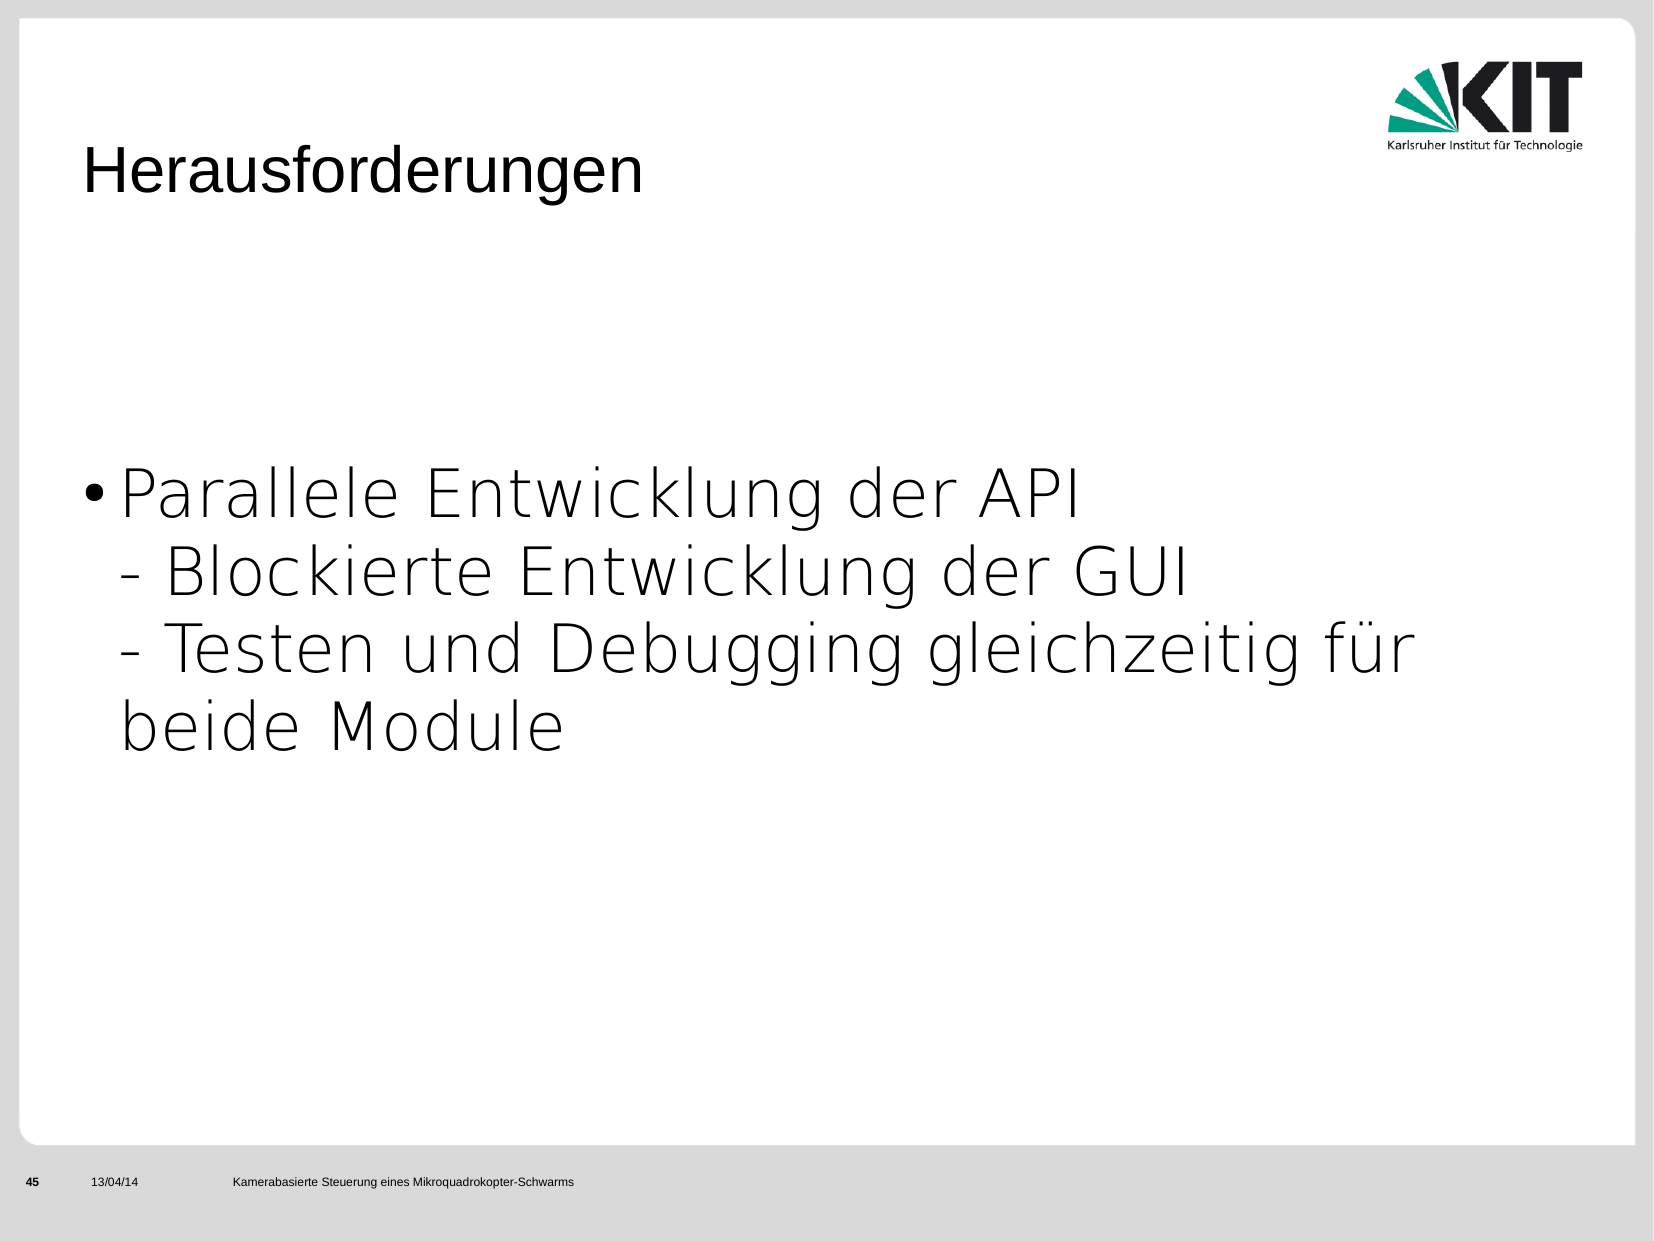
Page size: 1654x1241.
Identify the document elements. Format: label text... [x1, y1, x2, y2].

subtitle Parallele Entwicklung der API - Blockierte Entwicklung der GUI - Testen und Debugging gleichzeitig für beide Module [82, 290, 1571, 1010]
picture [0, 0, 1654, 1241]
title Herausforderungen [82, 49, 1571, 257]
